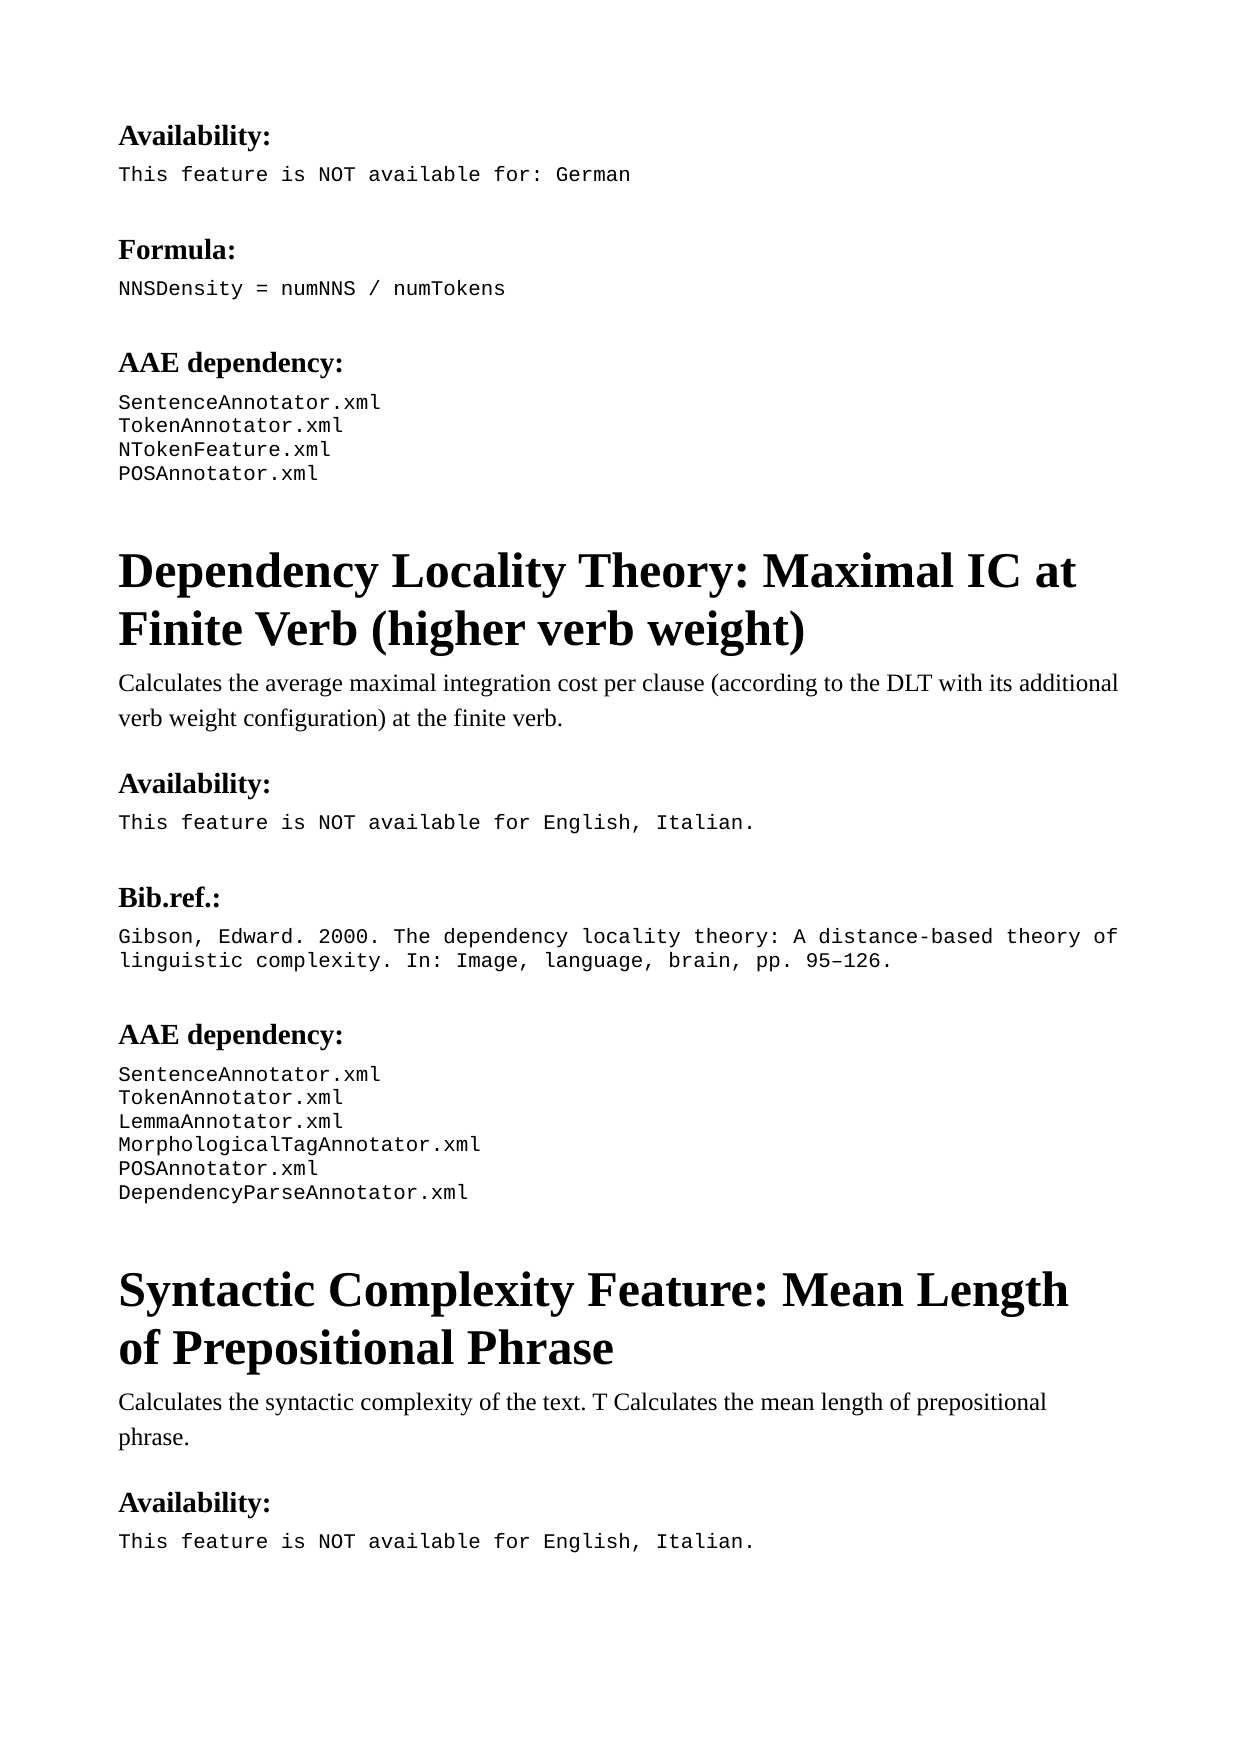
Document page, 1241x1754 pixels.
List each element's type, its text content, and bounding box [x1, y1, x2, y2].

text TokenAnnotator.xml [118, 1087, 1122, 1111]
text POSAnnotator.xml [118, 1158, 1122, 1182]
text Gibson, Edward. 2000. The dependency locality theory: A distance-based theory of linguistic complexity. In: Image, language, brain, pp. 95–126. [118, 926, 1122, 973]
subtitle Dependency Locality Theory: Maximal IC at Finite Verb (higher verb weight) [118, 541, 1122, 656]
text This feature is NOT available for English, Italian. [118, 812, 1122, 836]
subtitle Availability: [118, 766, 1122, 800]
text POSAnnotator.xml [118, 463, 1122, 486]
text Calculates the syntactic complexity of the text. T Calculates the mean length of prepositional phrase. [118, 1387, 1122, 1451]
text NTokenFeature.xml [118, 439, 1122, 463]
text LemmaAnnotator.xml [118, 1111, 1122, 1134]
text MorphologicalTagAnnotator.xml [118, 1134, 1122, 1158]
subtitle Bib.ref.: [118, 880, 1122, 914]
subtitle Availability: [118, 1486, 1122, 1519]
subtitle Availability: [118, 118, 1122, 152]
text NNSDensity = numNNS / numTokens [118, 278, 1122, 302]
text TokenAnnotator.xml [118, 415, 1122, 439]
subtitle AAE dependency: [118, 346, 1122, 379]
text Calculates the average maximal integration cost per clause (according to the DLT with its additional verb weight configuration) at the finite verb. [118, 668, 1122, 731]
text This feature is NOT available for: German [118, 164, 1122, 188]
subtitle AAE dependency: [118, 1017, 1122, 1051]
subtitle Formula: [118, 232, 1122, 265]
text SentenceAnnotator.xml [118, 392, 1122, 415]
text DependencyParseAnnotator.xml [118, 1182, 1122, 1205]
subtitle Syntactic Complexity Feature: Mean Length of Prepositional Phrase [118, 1260, 1122, 1375]
text This feature is NOT available for English, Italian. [118, 1532, 1122, 1555]
text SentenceAnnotator.xml [118, 1063, 1122, 1087]
